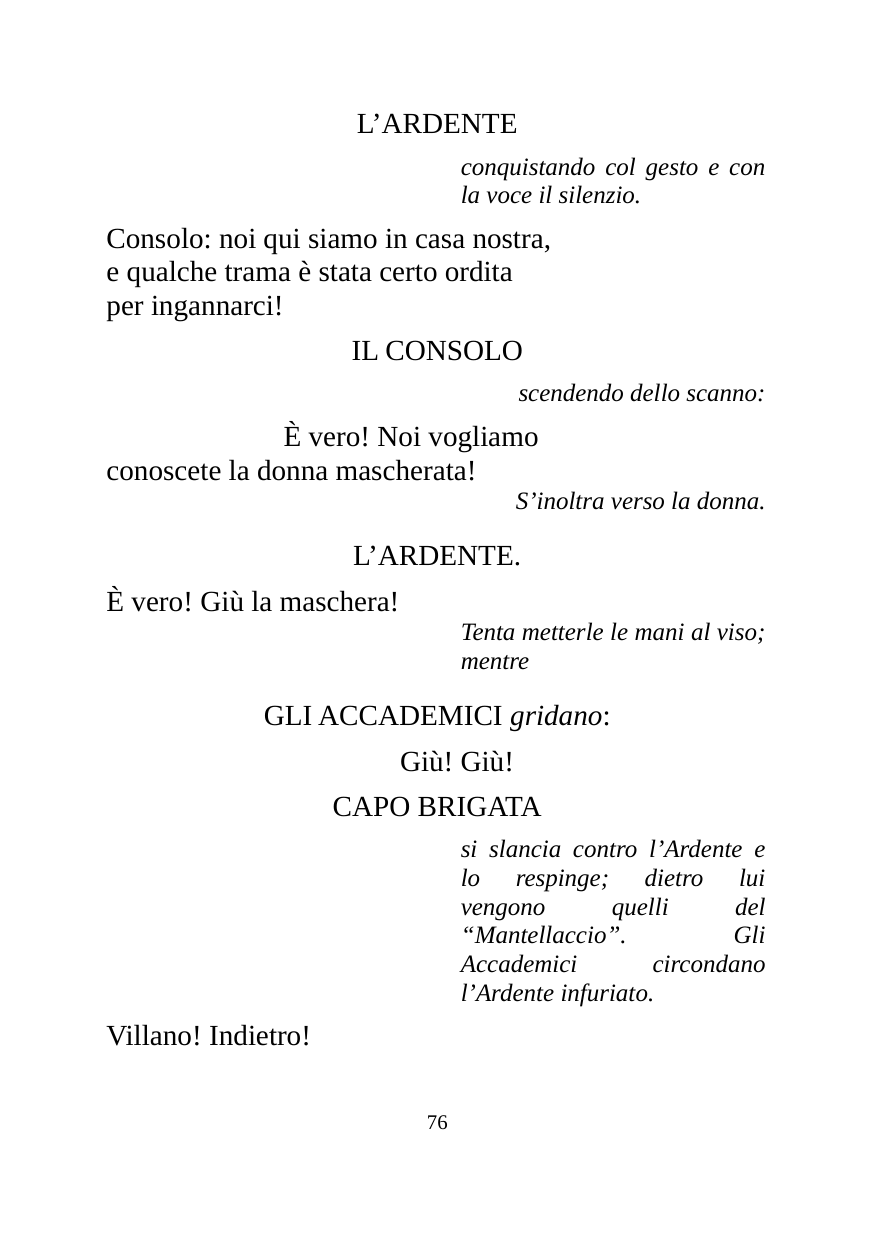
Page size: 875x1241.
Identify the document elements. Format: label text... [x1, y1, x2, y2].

text scendendo dello scanno: [461, 378, 768, 407]
text Tenta metterle le mani al viso; mentre [461, 617, 768, 675]
text si slancia contro l’Ardente e lo respinge; dietro lui vengono quelli del “Mantellaccio”. Gli Accademici circondano l’Ardente infuriato. [461, 834, 768, 1007]
text È vero! Noi vogliamo conoscete la donna mascherata! [106, 419, 768, 486]
text L’ARDENTE. [106, 538, 768, 572]
text S’inoltra verso la donna. [461, 486, 768, 515]
text Consolo: noi qui siamo in casa nostra, e qualche trama è stata certo ordita per ingannarci! [106, 221, 768, 321]
text Giù! Giù! [106, 744, 768, 777]
text IL CONSOLO [106, 333, 768, 367]
text GLI ACCADEMICI gridano: [106, 698, 768, 732]
text conquistando col gesto e con la voce il silenzio. [461, 152, 768, 209]
text Villano! Indietro! [106, 1018, 768, 1052]
text CAPO BRIGATA [106, 789, 768, 822]
text È vero! Giù la maschera! [106, 584, 768, 617]
text L’ARDENTE [106, 106, 768, 140]
